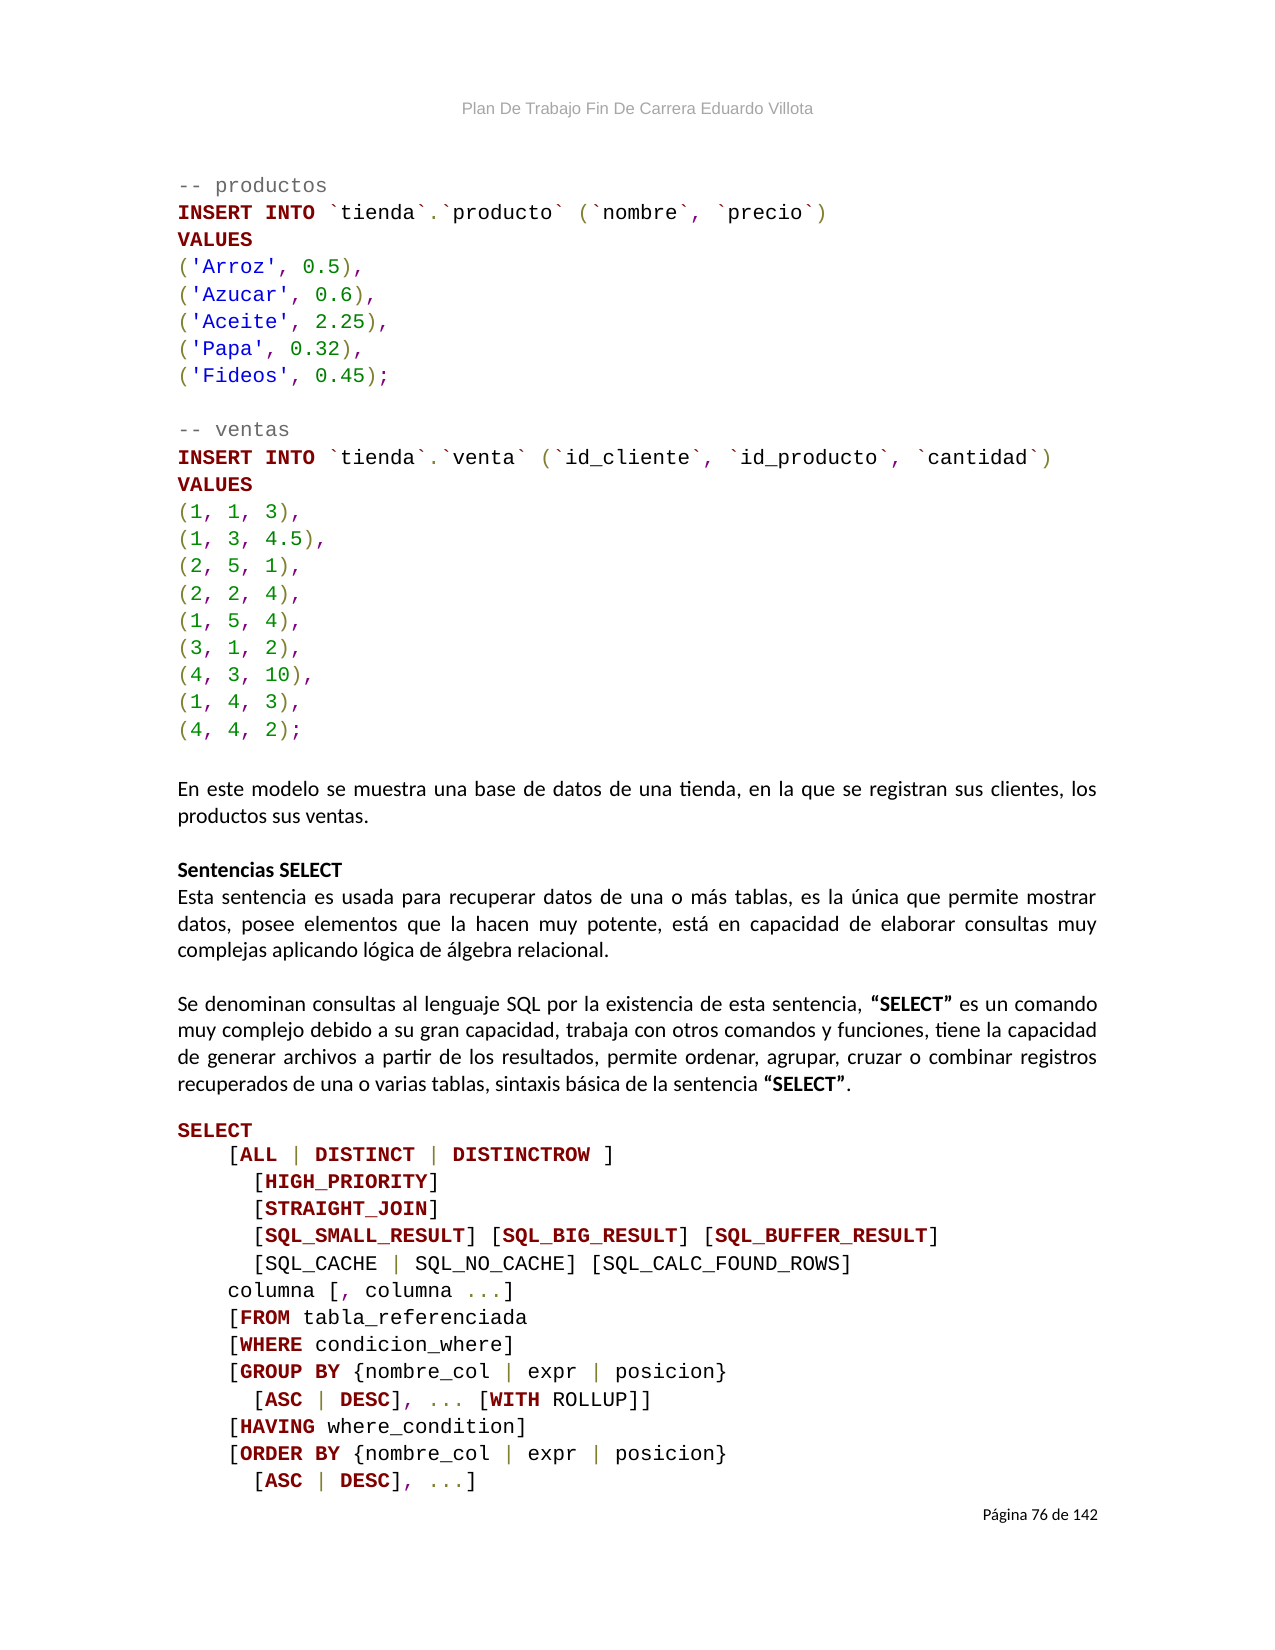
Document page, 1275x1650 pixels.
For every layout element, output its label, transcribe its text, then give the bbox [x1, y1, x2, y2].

text ('Papa', 0.32), [177, 338, 1098, 362]
text [SQL_SMALL_RESULT] [SQL_BIG_RESULT] [SQL_BUFFER_RESULT] [177, 1225, 1098, 1249]
text (1, 4, 3), [177, 691, 1098, 715]
text ('Fideos', 0.45); [177, 365, 1098, 389]
text (1, 5, 4), [177, 610, 1098, 633]
text -- ventas [177, 419, 1098, 443]
text [ASC | DESC], ...] [177, 1470, 1098, 1494]
text SELECT [177, 1120, 1098, 1144]
text -- productos [177, 175, 1098, 198]
text [SQL_CACHE | SQL_NO_CACHE] [SQL_CALC_FOUND_ROWS] [177, 1253, 1098, 1276]
text INSERT INTO `tienda`.`venta` (`id_cliente`, `id_producto`, `cantidad`) [177, 447, 1098, 470]
text [HIGH_PRIORITY] [177, 1171, 1098, 1195]
text columna [, columna ...] [177, 1280, 1098, 1303]
text (2, 2, 4), [177, 583, 1098, 606]
text [ORDER BY {nombre_col | expr | posicion} [177, 1443, 1098, 1467]
text [WHERE condicion_where] [177, 1334, 1098, 1358]
text (1, 3, 4.5), [177, 528, 1098, 552]
text Se denominan consultas al lenguaje SQL por la existencia de esta sentencia, “SELECT” es un comando muy complejo debido a su gran capacidad, trabaja con otros comandos y funciones, tiene la capacidad de generar archivos a partir de los resultados, permite ordenar, agrupar, cruzar o combinar registros recuperados de una o varias tablas, sintaxis básica de la sentencia “SELECT”. [177, 990, 1098, 1097]
text Sentencias SELECT [177, 857, 1098, 883]
text ('Arroz', 0.5), [177, 256, 1098, 280]
text ('Aceite', 2.25), [177, 311, 1098, 334]
text [HAVING where_condition] [177, 1416, 1098, 1439]
text VALUES [177, 229, 1098, 253]
text (4, 4, 2); [177, 718, 1098, 742]
text (3, 1, 2), [177, 637, 1098, 661]
text [STRAIGHT_JOIN] [177, 1198, 1098, 1222]
text [FROM tabla_referenciada [177, 1307, 1098, 1331]
text En este modelo se muestra una base de datos de una tienda, en la que se registran sus clientes, los productos sus ventas. [177, 775, 1098, 828]
text Esta sentencia es usada para recuperar datos de una o más tablas, es la única que permite mostrar datos, posee elementos que la hacen muy potente, está en capacidad de elaborar consultas muy complejas aplicando lógica de álgebra relacional. [177, 883, 1098, 963]
text (2, 5, 1), [177, 555, 1098, 579]
text [ALL | DISTINCT | DISTINCTROW ] [177, 1144, 1098, 1167]
text VALUES [177, 474, 1098, 497]
text (1, 1, 3), [177, 501, 1098, 525]
text (4, 3, 10), [177, 664, 1098, 688]
text [ASC | DESC], ... [WITH ROLLUP]] [177, 1388, 1098, 1412]
text [GROUP BY {nombre_col | expr | posicion} [177, 1361, 1098, 1385]
text ('Azucar', 0.6), [177, 283, 1098, 307]
text INSERT INTO `tienda`.`producto` (`nombre`, `precio`) [177, 202, 1098, 226]
